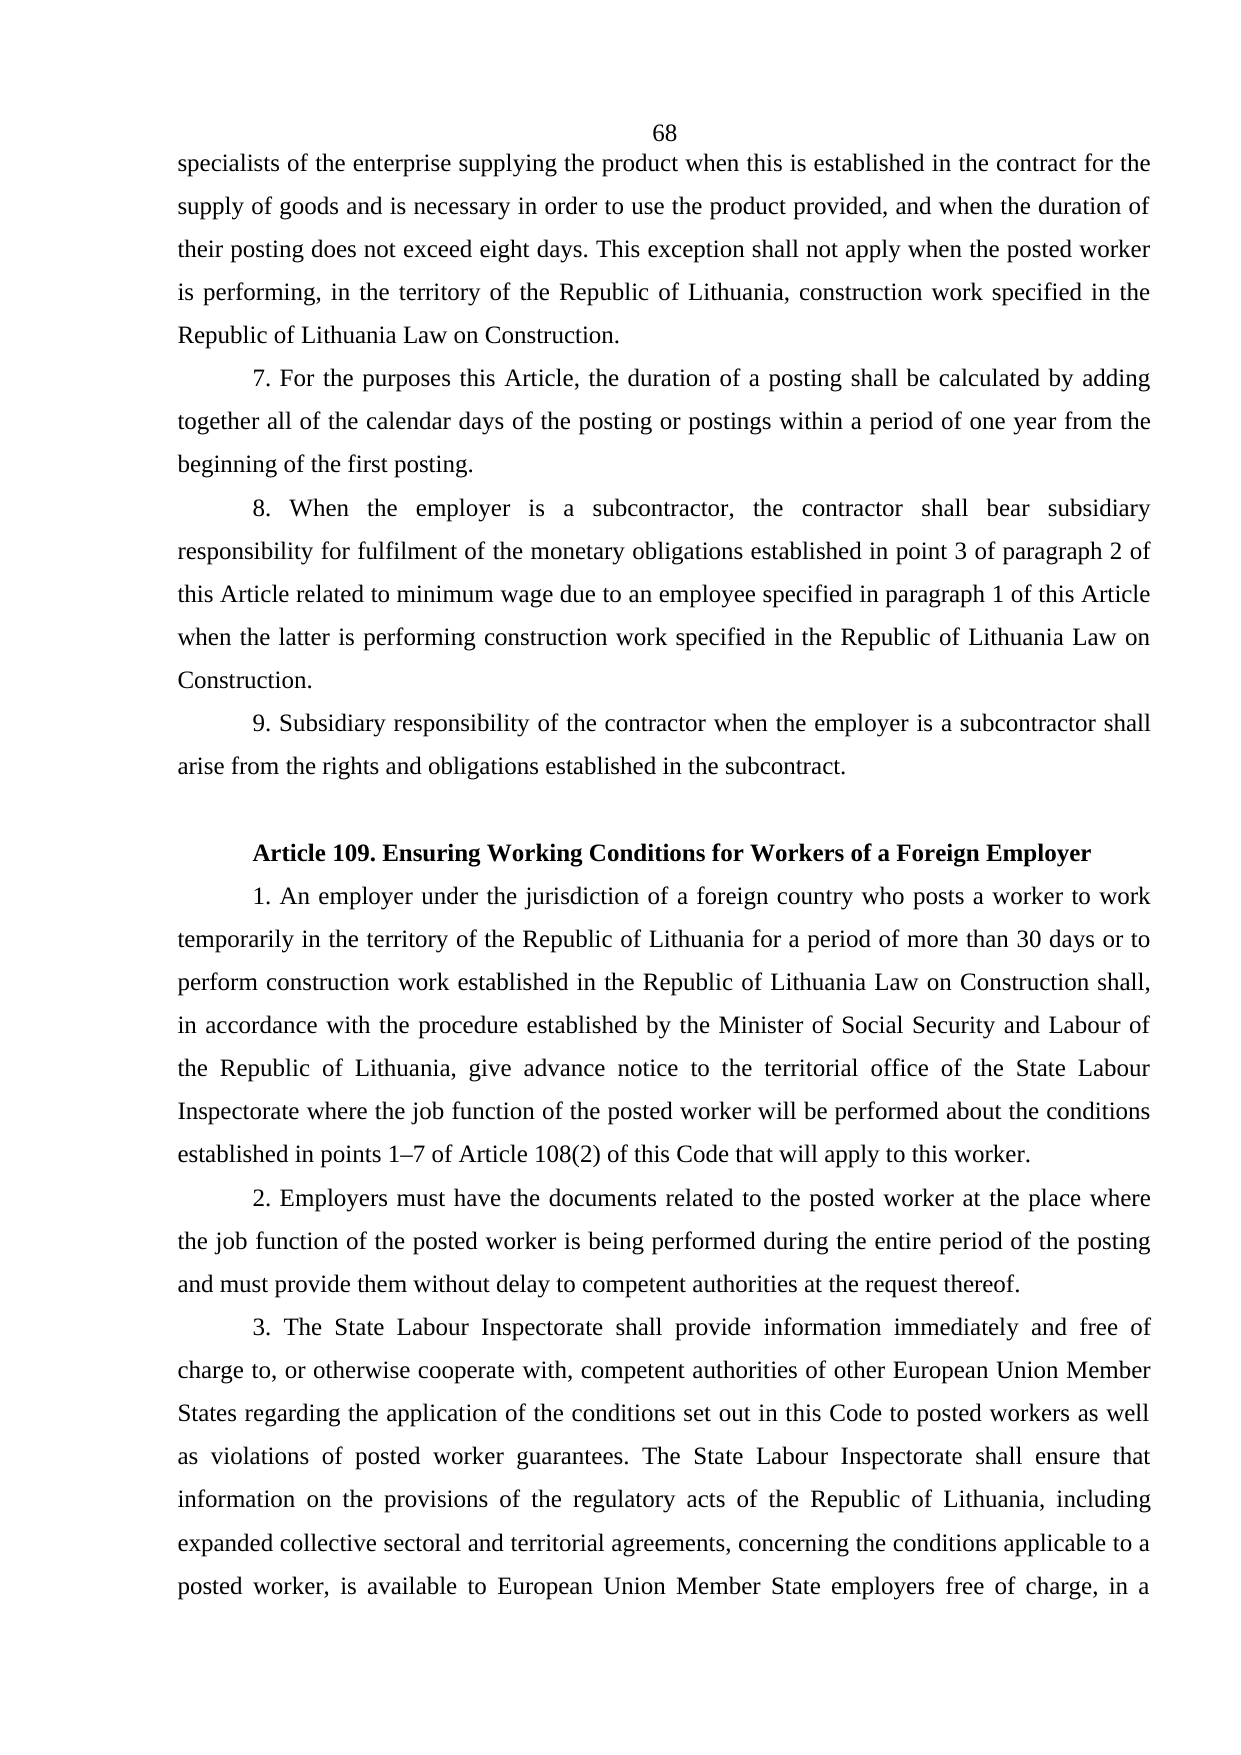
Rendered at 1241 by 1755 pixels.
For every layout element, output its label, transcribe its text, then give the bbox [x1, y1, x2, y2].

text 9. Subsidiary responsibility of the contractor when the employer is a subcontractor shall arise from the rights and obligations established in the subcontract. [177, 708, 1152, 780]
text 7. For the purposes this Article, the duration of a posting shall be calculated by adding together all of the calendar days of the posting or postings within a period of one year from the beginning of the first posting. [177, 363, 1152, 478]
text 2. Employers must have the documents related to the posted worker at the place where the job function of the posted worker is being performed during the entire period of the posting and must provide them without delay to competent authorities at the request thereof. [177, 1183, 1152, 1298]
text 1. An employer under the jurisdiction of a foreign country who posts a worker to work temporarily in the territory of the Republic of Lithuania for a period of more than 30 days or to perform construction work established in the Republic of Lithuania Law on Construction shall, in accordance with the procedure established by the Minister of Social Security and Labour of the Republic of Lithuania, give advance notice to the territorial office of the State Labour Inspectorate where the job function of the posted worker will be performed about the conditions established in points 1–7 of Article 108(2) of this Code that will apply to this worker. [177, 881, 1152, 1168]
text Article 109. Ensuring Working Conditions for Workers of a Foreign Employer [177, 838, 1152, 866]
text specialists of the enterprise supplying the product when this is established in the contract for the supply of goods and is necessary in order to use the product provided, and when the duration of their posting does not exceed eight days. This exception shall not apply when the posted worker is performing, in the territory of the Republic of Lithuania, construction work specified in the Republic of Lithuania Law on Construction. [177, 148, 1152, 349]
text 8. When the employer is a subcontractor, the contractor shall bear subsidiary responsibility for fulfilment of the monetary obligations established in point 3 of paragraph 2 of this Article related to minimum wage due to an employee specified in paragraph 1 of this Article when the latter is performing construction work specified in the Republic of Lithuania Law on Construction. [177, 493, 1152, 694]
text 3. The State Labour Inspectorate shall provide information immediately and free of charge to, or otherwise cooperate with, competent authorities of other European Union Member States regarding the application of the conditions set out in this Code to posted workers as well as violations of posted worker guarantees. The State Labour Inspectorate shall ensure that information on the provisions of the regulatory acts of the Republic of Lithuania, including expanded collective sectoral and territorial agreements, concerning the conditions applicable to a posted worker, is available to European Union Member State employers free of charge, in a [177, 1312, 1152, 1599]
